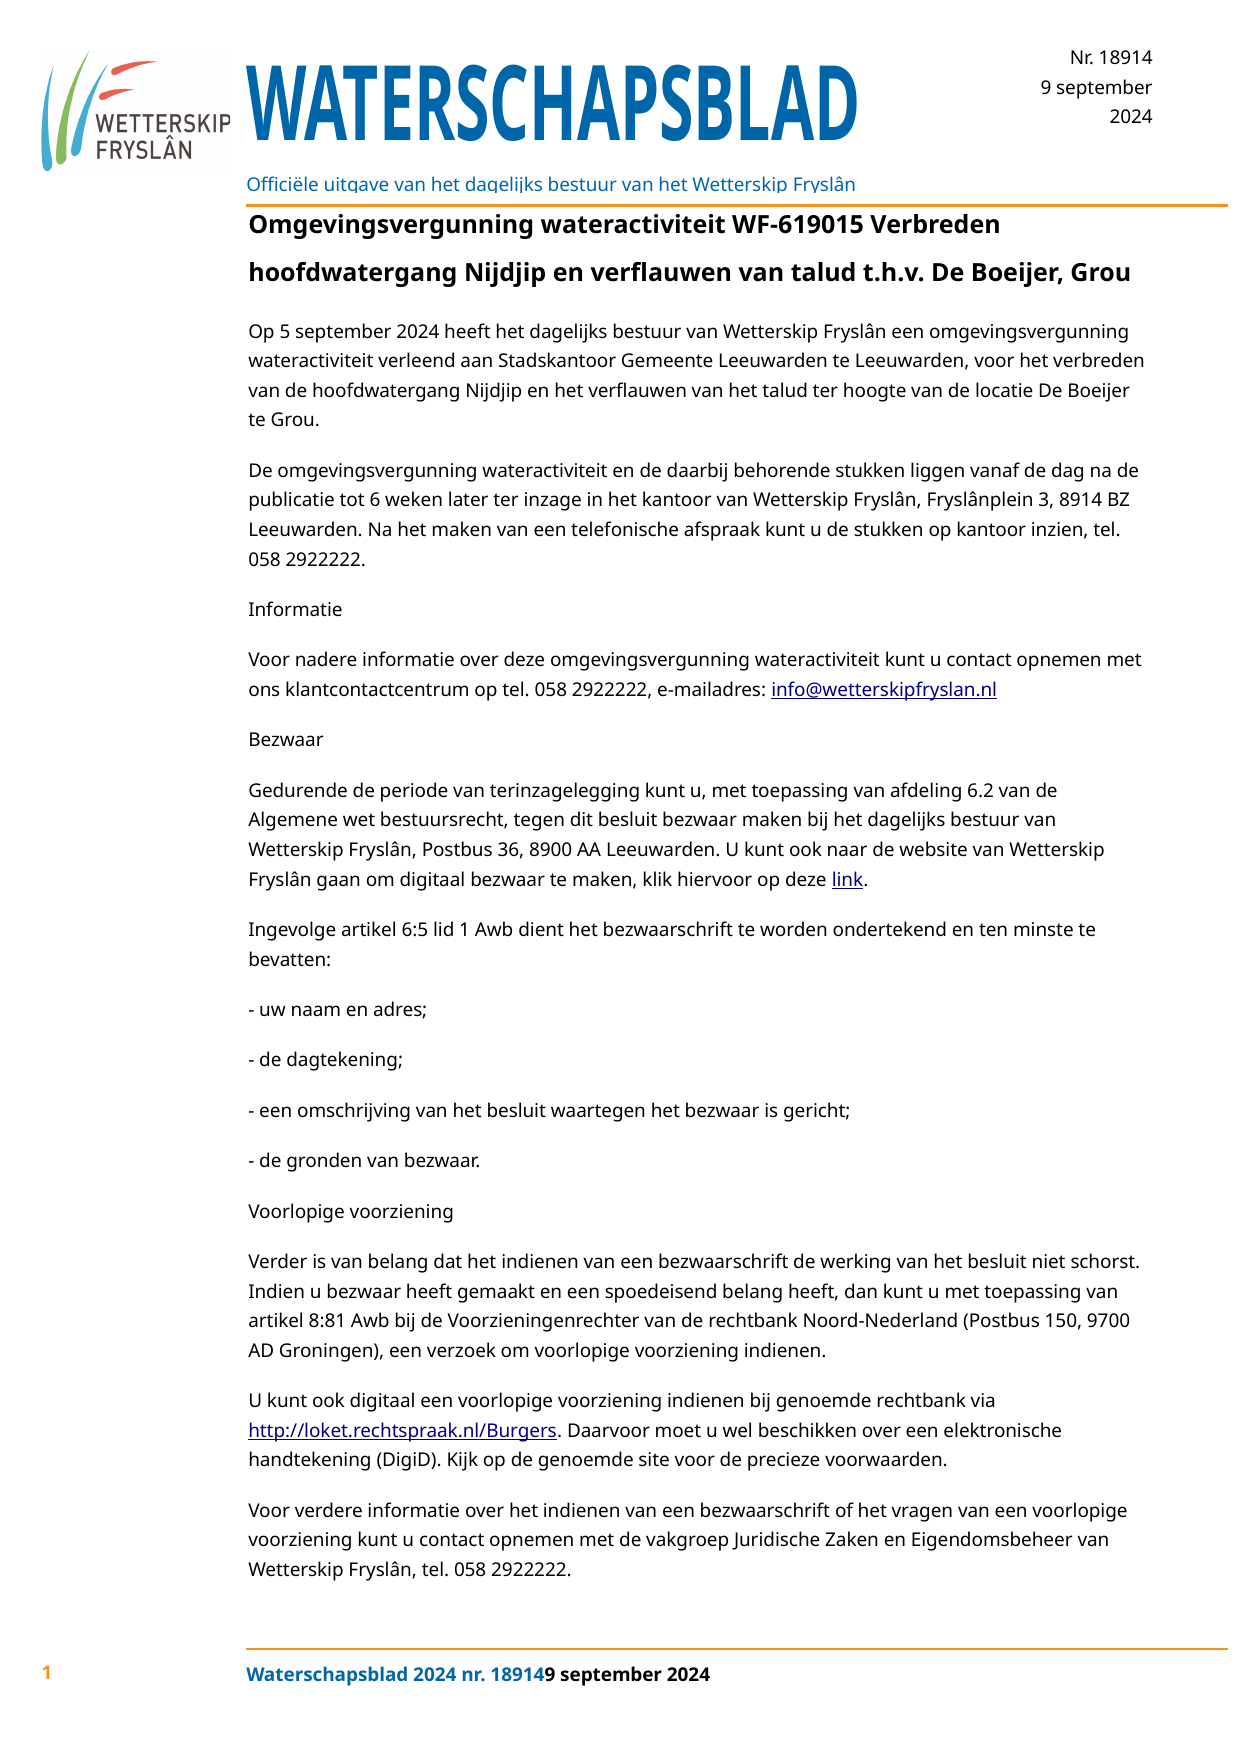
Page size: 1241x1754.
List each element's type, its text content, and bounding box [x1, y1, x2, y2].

text - uw naam en adres; [248, 996, 1152, 1022]
text Bezwaar [248, 727, 1152, 752]
text Voorlopige voorziening [248, 1198, 1152, 1224]
text Ingevolge artikel 6:5 lid 1 Awb dient het bezwaarschrift te worden ondertekend en ten minste te bevatten: [248, 916, 1152, 972]
text Voor nadere informatie over deze omgevingsvergunning wateractiviteit kunt u contact opnemen met ons klantcontactcentrum op tel. 058 2922222, e-mailadres: info@wetterskipfryslan.nl [248, 647, 1152, 702]
text Voor verdere informatie over het indienen van een bezwaarschrift of het vragen van een voorlopige voorziening kunt u contact opnemen met de vakgroep Juridische Zaken en Eigendomsbeheer van Wetterskip Fryslân, tel. 058 2922222. [248, 1497, 1152, 1582]
text - een omschrijving van het besluit waartegen het bezwaar is gericht; [248, 1097, 1152, 1123]
text De omgevingsvergunning wateractiviteit en de daarbij behorende stukken liggen vanaf de dag na de publicatie tot 6 weken later ter inzage in het kantoor van Wetterskip Fryslân, Fryslânplein 3, 8914 BZ Leeuwarden. Na het maken van een telefonische afspraak kunt u de stukken op kantoor inzien, tel. 058 2922222. [248, 457, 1152, 572]
text Gedurende de periode van terinzagelegging kunt u, met toepassing van afdeling 6.2 van de Algemene wet bestuursrecht, tegen dit besluit bezwaar maken bij het dagelijks bestuur van Wetterskip Fryslân, Postbus 36, 8900 AA Leeuwarden. U kunt ook naar de website van Wetterskip Fryslân gaan om digitaal bezwaar te maken, klik hiervoor op deze link. [248, 777, 1152, 892]
text U kunt ook digitaal een voorlopige voorziening indienen bij genoemde rechtbank via http://loket.rechtspraak.nl/Burgers. Daarvoor moet u wel beschikken over een elektronische handtekening (DigiD). Kijk op de genoemde site voor de precieze voorwaarden. [248, 1387, 1152, 1472]
text Omgevingsvergunning wateractiviteit WF-619015 Verbreden hoofdwatergang Nijdjip en verflauwen van talud t.h.v. De Boeijer, Grou [248, 207, 1152, 288]
text - de dagtekening; [248, 1047, 1152, 1072]
text Verder is van belang dat het indienen van een bezwaarschrift de werking van het besluit niet schorst. Indien u bezwaar heeft gemaakt en een spoedeisend belang heeft, dan kunt u met toepassing van artikel 8:81 Awb bij de Voorzieningenrechter van de rechtbank Noord-Nederland (Postbus 150, 9700 AD Groningen), een verzoek om voorlopige voorziening indienen. [248, 1248, 1152, 1363]
text Op 5 september 2024 heeft het dagelijks bestuur van Wetterskip Fryslân een omgevingsvergunning wateractiviteit verleend aan Stadskantoor Gemeente Leeuwarden te Leeuwarden, voor het verbreden van de hoofdwatergang Nijdjip en het verflauwen van het talud ter hoogte van de locatie De Boeijer te Grou. [248, 318, 1152, 432]
picture [41, 47, 231, 172]
text Informatie [248, 596, 1152, 622]
text - de gronden van bezwaar. [248, 1147, 1152, 1173]
